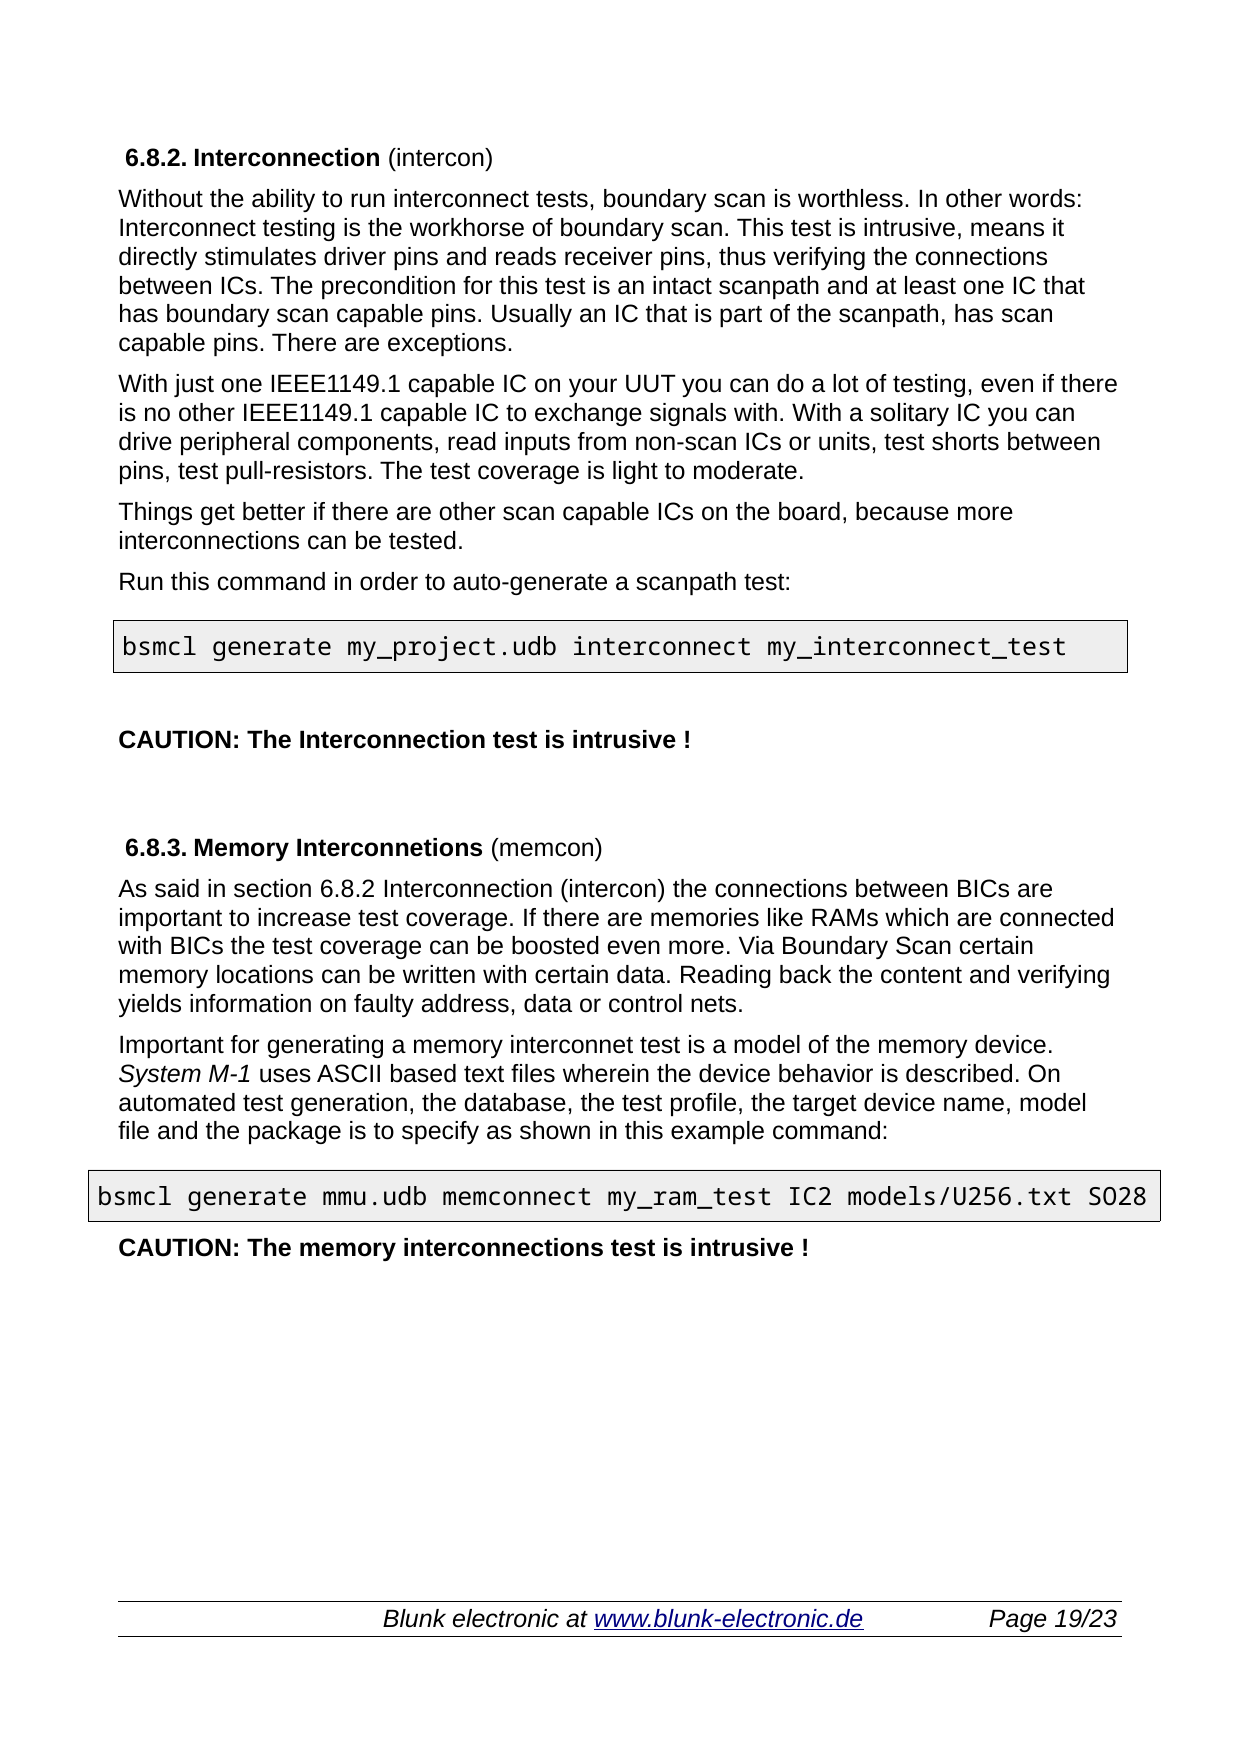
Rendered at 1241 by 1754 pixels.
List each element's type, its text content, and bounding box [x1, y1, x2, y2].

text With just one IEEE1149.1 capable IC on your UUT you can do a lot of testing, even if there is no other IEEE1149.1 capable IC to exchange signals with. With a solitary IC you can drive peripheral components, read inputs from non-scan ICs or units, test shorts between pins, test pull-resistors. The test coverage is light to moderate. [118, 369, 1122, 484]
subtitle Interconnection (intercon) [118, 143, 1122, 172]
text Important for generating a memory interconnet test is a model of the memory device. System M-1 uses ASCII based text files wherein the device behavior is described. On automated test generation, the database, the test profile, the target device name, model file and the package is to specify as shown in this example command: [118, 1030, 1122, 1145]
text As said in section 6.8.2 Interconnection (intercon) the connections between BICs are important to increase test coverage. If there are memories like RAMs which are connected with BICs the test coverage can be boosted even more. Via Boundary Scan certain memory locations can be written with certain data. Reading back the content and verifying yields information on faulty address, data or control nets. [118, 874, 1122, 1018]
subtitle Memory Interconnetions (memcon) [118, 833, 1122, 861]
text Things get better if there are other scan capable ICs on the board, because more interconnections can be tested. [118, 497, 1122, 554]
text bsmcl generate my_project.udb interconnect my_interconnect_test [122, 629, 1118, 663]
text bsmcl generate mmu.udb memconnect my_ram_test IC2 models/U256.txt SO28 [97, 1178, 1151, 1212]
text CAUTION: The memory interconnections test is intrusive ! [118, 1222, 1122, 1262]
text Without the ability to run interconnect tests, boundary scan is worthless. In other words: Interconnect testing is the workhorse of boundary scan. This test is intrusive, means it directly stimulates driver pins and reads receiver pins, thus verifying the connections between ICs. The precondition for this test is an intact scanpath and at least one IC that has boundary scan capable pins. Usually an IC that is part of the scanpath, has scan capable pins. There are exceptions. [118, 184, 1122, 357]
text [118, 1158, 1122, 1169]
text Run this command in order to auto-generate a scanpath test: [118, 567, 1122, 596]
text CAUTION: The Interconnection test is intrusive ! [118, 725, 1122, 754]
